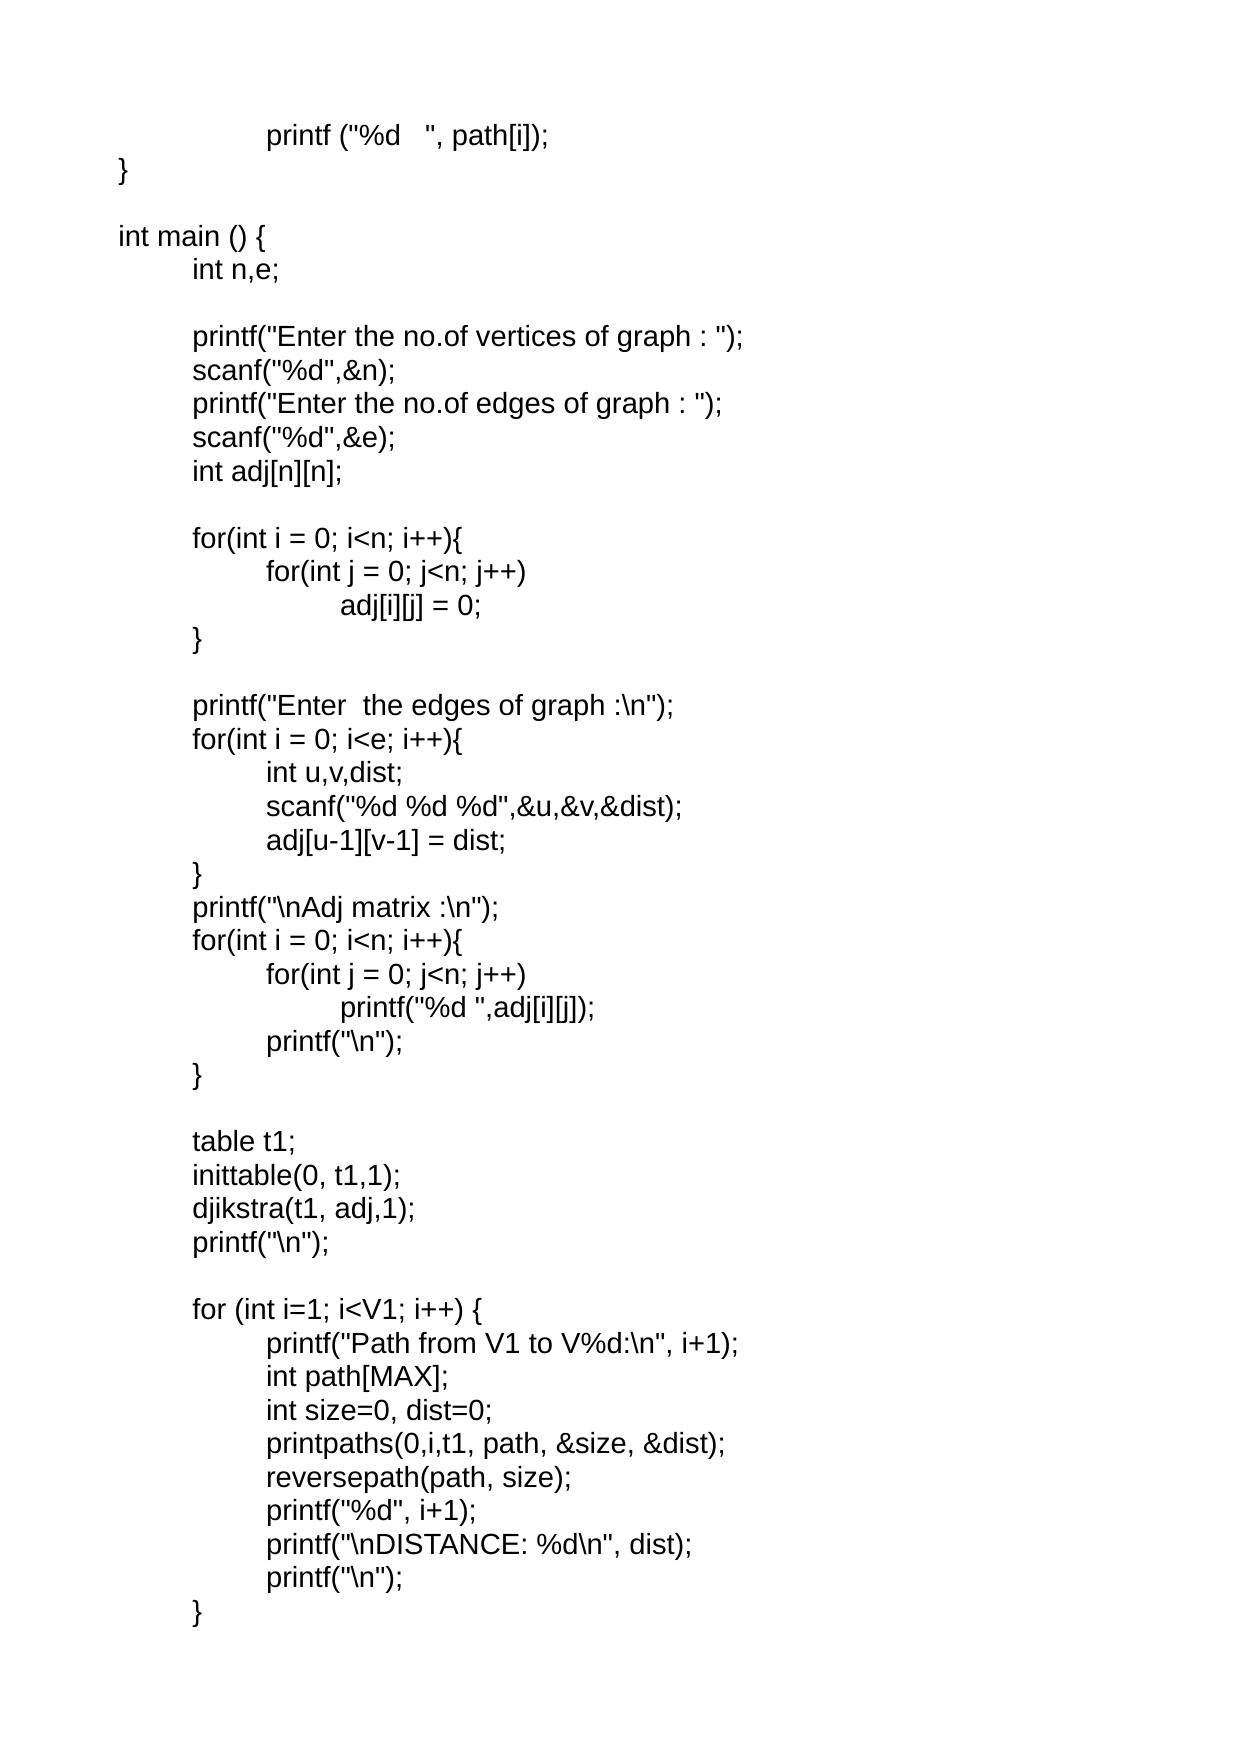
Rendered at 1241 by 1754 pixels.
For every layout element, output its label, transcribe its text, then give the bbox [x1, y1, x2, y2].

text scanf("%d %d %d",&u,&v,&dist); [118, 789, 1122, 822]
text for(int i = 0; i<n; i++){ [118, 923, 1122, 957]
text int main () { [118, 219, 1122, 252]
text djikstra(t1, adj,1); [118, 1191, 1122, 1225]
text printf ("%d ", path[i]); [118, 118, 1122, 152]
text reversepath(path, size); [118, 1460, 1122, 1493]
text } [118, 1594, 1122, 1627]
text int n,e; [118, 252, 1122, 286]
text printf("\n"); [118, 1225, 1122, 1258]
text int path[MAX]; [118, 1359, 1122, 1393]
text for (int i=1; i<V1; i++) { [118, 1292, 1122, 1326]
text } [118, 1057, 1122, 1091]
text for(int j = 0; j<n; j++) [118, 957, 1122, 990]
text } [118, 856, 1122, 889]
text table t1; [118, 1124, 1122, 1158]
text adj[u-1][v-1] = dist; [118, 822, 1122, 856]
text for(int i = 0; i<n; i++){ [118, 521, 1122, 554]
text } [118, 621, 1122, 655]
text printf("Enter the no.of edges of graph : "); [118, 386, 1122, 420]
text printf("%d", i+1); [118, 1493, 1122, 1527]
text printf("%d ",adj[i][j]); [118, 990, 1122, 1024]
text printf("\n"); [118, 1024, 1122, 1057]
text inittable(0, t1,1); [118, 1158, 1122, 1191]
text } [118, 152, 1122, 185]
text scanf("%d",&e); [118, 420, 1122, 453]
text for(int j = 0; j<n; j++) [118, 554, 1122, 588]
text printf("Enter the edges of graph :\n"); [118, 688, 1122, 722]
text scanf("%d",&n); [118, 353, 1122, 386]
text adj[i][j] = 0; [118, 588, 1122, 621]
text printf("\nDISTANCE: %d\n", dist); [118, 1527, 1122, 1560]
text int u,v,dist; [118, 755, 1122, 789]
text for(int i = 0; i<e; i++){ [118, 722, 1122, 755]
text printf("\n"); [118, 1560, 1122, 1594]
text int adj[n][n]; [118, 453, 1122, 487]
text int size=0, dist=0; [118, 1393, 1122, 1426]
text printf("Enter the no.of vertices of graph : "); [118, 319, 1122, 353]
text printf("Path from V1 to V%d:\n", i+1); [118, 1326, 1122, 1359]
text printf("\nAdj matrix :\n"); [118, 889, 1122, 923]
text printpaths(0,i,t1, path, &size, &dist); [118, 1426, 1122, 1460]
